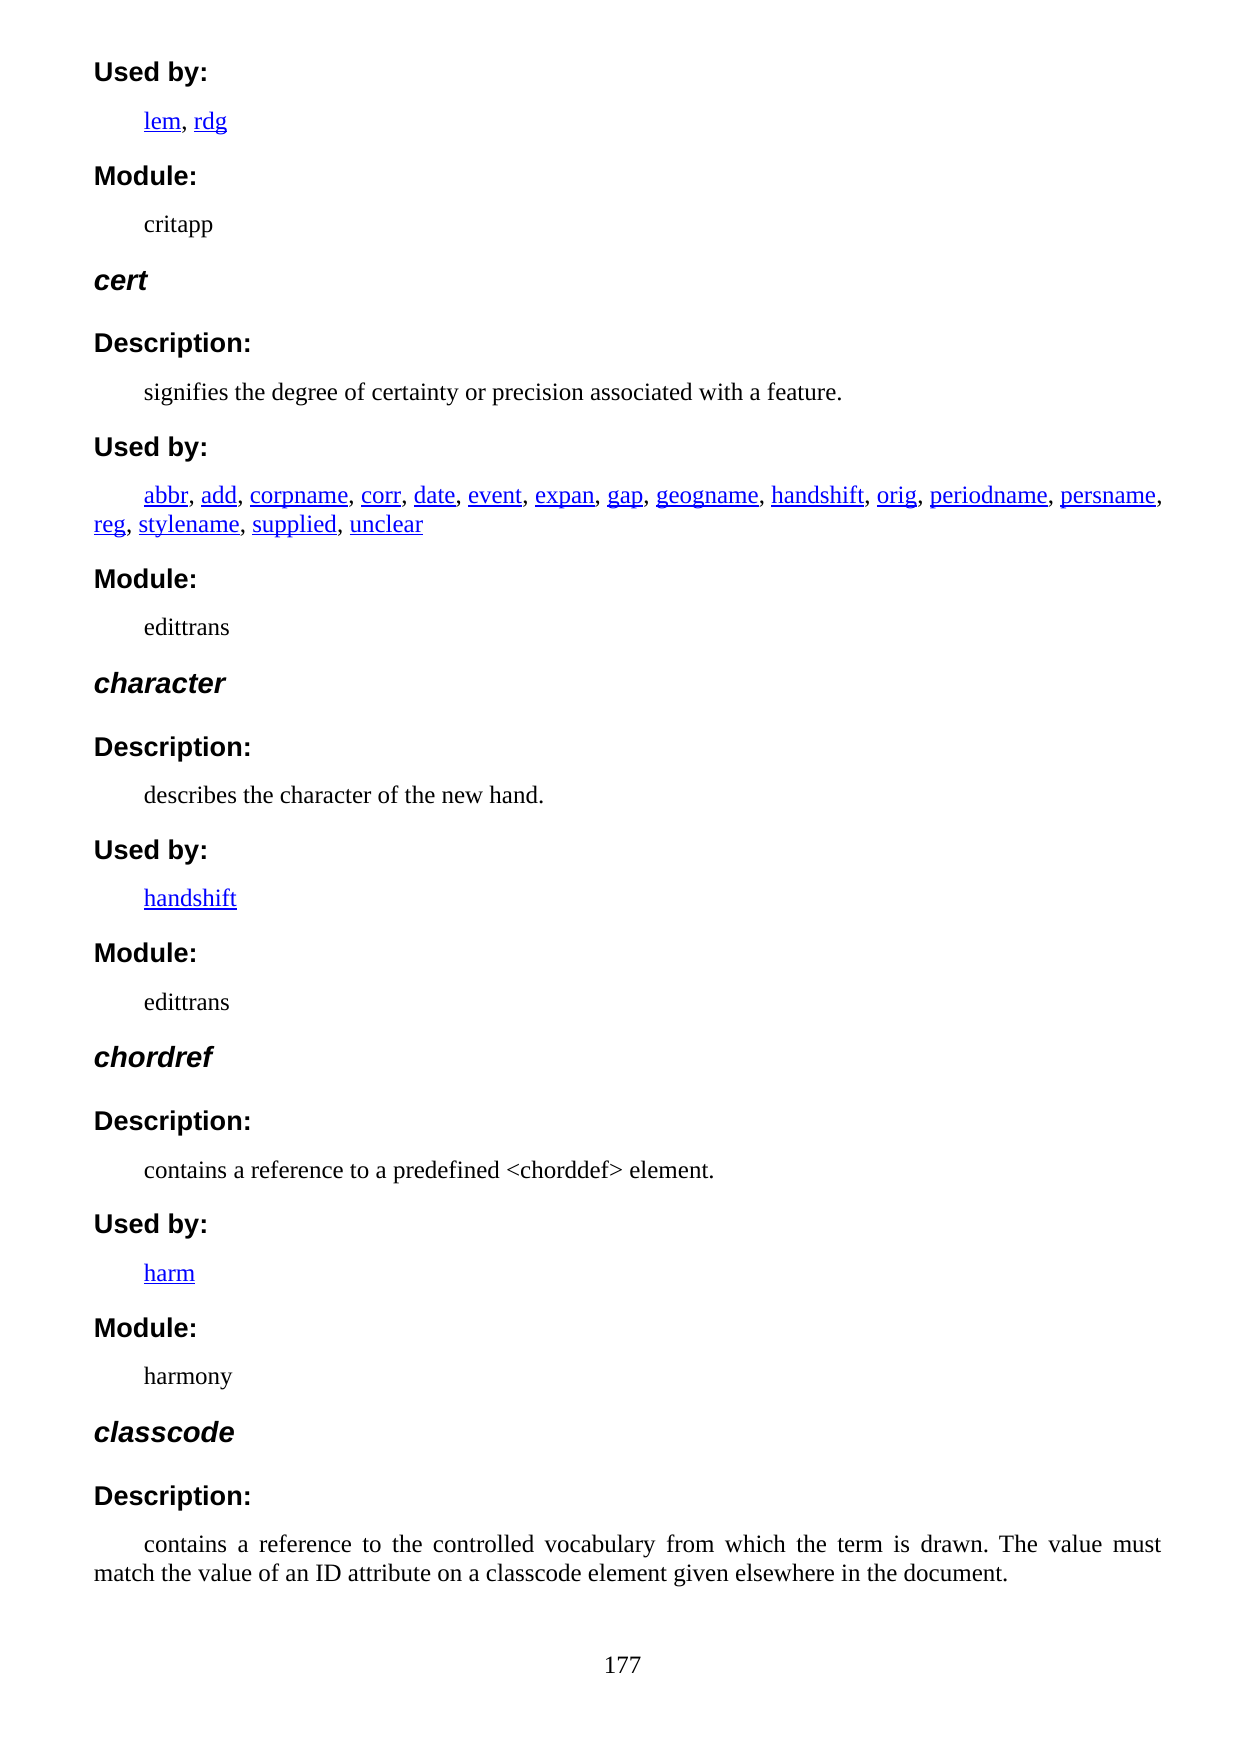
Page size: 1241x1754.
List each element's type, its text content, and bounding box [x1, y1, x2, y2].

text critapp [94, 209, 1162, 238]
text harmony [94, 1361, 1162, 1390]
text handshift [94, 883, 1162, 912]
text edittrans [94, 612, 1162, 641]
text abbr, add, corpname, corr, date, event, expan, gap, geogname, handshift, orig, periodname, persname, reg, stylename, supplied, unclear [94, 480, 1162, 538]
subtitle Description: [94, 1480, 1162, 1511]
subtitle Module: [94, 159, 1162, 191]
subtitle cert [94, 263, 1162, 296]
subtitle Module: [94, 1312, 1162, 1343]
text describes the character of the new hand. [94, 780, 1162, 809]
text lem, rdg [94, 106, 1162, 134]
subtitle Description: [94, 731, 1162, 762]
subtitle Used by: [94, 834, 1162, 865]
text edittrans [94, 987, 1162, 1015]
subtitle chordref [94, 1040, 1162, 1074]
text contains a reference to the controlled vocabulary from which the term is drawn. The value must match the value of an ID attribute on a classcode element given elsewhere in the document. [94, 1529, 1162, 1587]
subtitle classcode [94, 1415, 1162, 1448]
text contains a reference to a predefined <chorddef> element. [94, 1155, 1162, 1183]
subtitle character [94, 666, 1162, 699]
text harm [94, 1258, 1162, 1287]
subtitle Description: [94, 1105, 1162, 1136]
subtitle Description: [94, 327, 1162, 359]
subtitle Used by: [94, 56, 1162, 87]
text signifies the degree of certainty or precision associated with a feature. [94, 377, 1162, 406]
subtitle Used by: [94, 431, 1162, 462]
subtitle Used by: [94, 1208, 1162, 1240]
subtitle Module: [94, 563, 1162, 594]
subtitle Module: [94, 937, 1162, 968]
